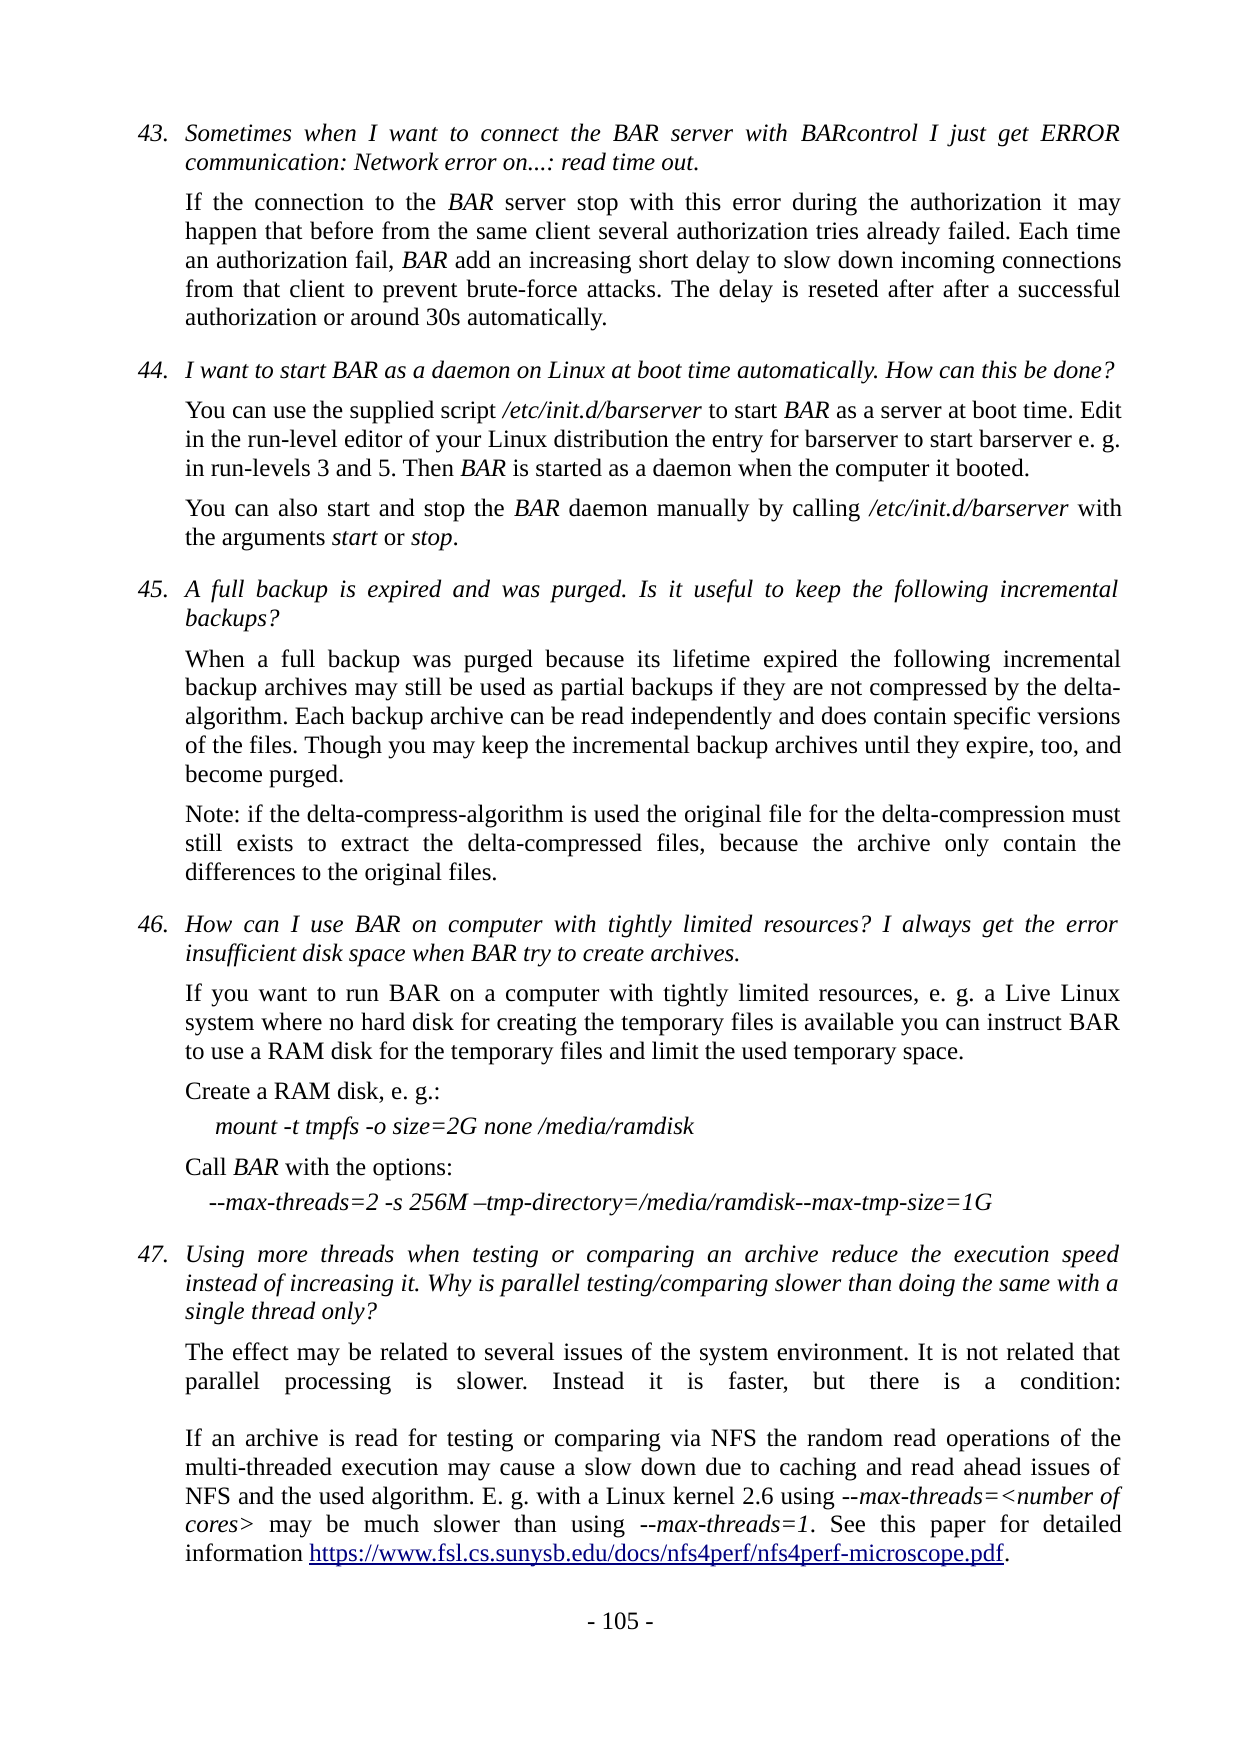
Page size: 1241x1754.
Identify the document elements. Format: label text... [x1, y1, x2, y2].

text The effect may be related to several issues of the system environment. It is not related that parallel processing is slower. Instead it is faster, but there is a condition: If an archive is read for testing or comparing via NFS the random read operations of the multi-threaded execution may cause a slow down due to caching and read ahead issues of NFS and the used algorithm. E. g. with a Linux kernel 2.6 using --max-threads=<number of cores> may be much slower than using --max-threads=1. See this paper for detailed information https://www.fsl.cs.sunysb.edu/docs/nfs4perf/nfs4perf-microscope.pdf. [185, 1337, 1122, 1567]
text Call BAR with the options: [185, 1152, 1122, 1181]
text Note: if the delta-compress-algorithm is used the original file for the delta-compression must still exists to extract the delta-compressed files, because the archive only contain the differences to the original files. [185, 799, 1122, 886]
list Sometimes when I want to connect the BAR server with BARcontrol I just get ERROR communication: Network error on...: read time out. [138, 118, 1122, 176]
list I want to start BAR as a daemon on Linux at boot time automatically. How can this be done? [138, 355, 1122, 383]
text If you want to run BAR on a computer with tightly limited resources, e. g. a Live Linux system where no hard disk for creating the temporary files is available you can instruct BAR to use a RAM disk for the temporary files and limit the used temporary space. [185, 978, 1122, 1065]
text When a full backup was purged because its lifetime expired the following incremental backup archives may still be used as partial backups if they are not compressed by the delta-algorithm. Each backup archive can be read independently and does contain specific versions of the files. Though you may keep the incremental backup archives until they expire, too, and become purged. [185, 644, 1122, 787]
text Create a RAM disk, e. g.: [185, 1076, 1122, 1105]
list How can I use BAR on computer with tightly limited resources? I always get the error insufficient disk space when BAR try to create archives. [138, 909, 1122, 967]
text You can also start and stop the BAR daemon manually by calling /etc/init.d/barserver with the arguments start or stop. [185, 493, 1122, 551]
list Using more threads when testing or comparing an archive reduce the execution speed instead of increasing it. Why is parallel testing/comparing slower than doing the same with a single thread only? [138, 1239, 1122, 1325]
text mount -t tmpfs -o size=2G none /media/ramdisk [208, 1111, 1122, 1140]
text If the connection to the BAR server stop with this error during the authorization it may happen that before from the same client several authorization tries already failed. Each time an authorization fail, BAR add an increasing short delay to slow down incoming connections from that client to prevent brute-force attacks. The delay is reseted after after a successful authorization or around 30s automatically. [185, 187, 1122, 331]
list A full backup is expired and was purged. Is it useful to keep the following incremental backups? [138, 574, 1122, 632]
text You can use the supplied script /etc/init.d/barserver to start BAR as a server at boot time. Edit in the run-level editor of your Linux distribution the entry for barserver to start barserver e. g. in run-levels 3 and 5. Then BAR is started as a daemon when the computer it booted. [185, 395, 1122, 482]
text --max-threads=2 -s 256M –tmp-directory=/media/ramdisk--max-tmp-size=1G [208, 1187, 1122, 1215]
